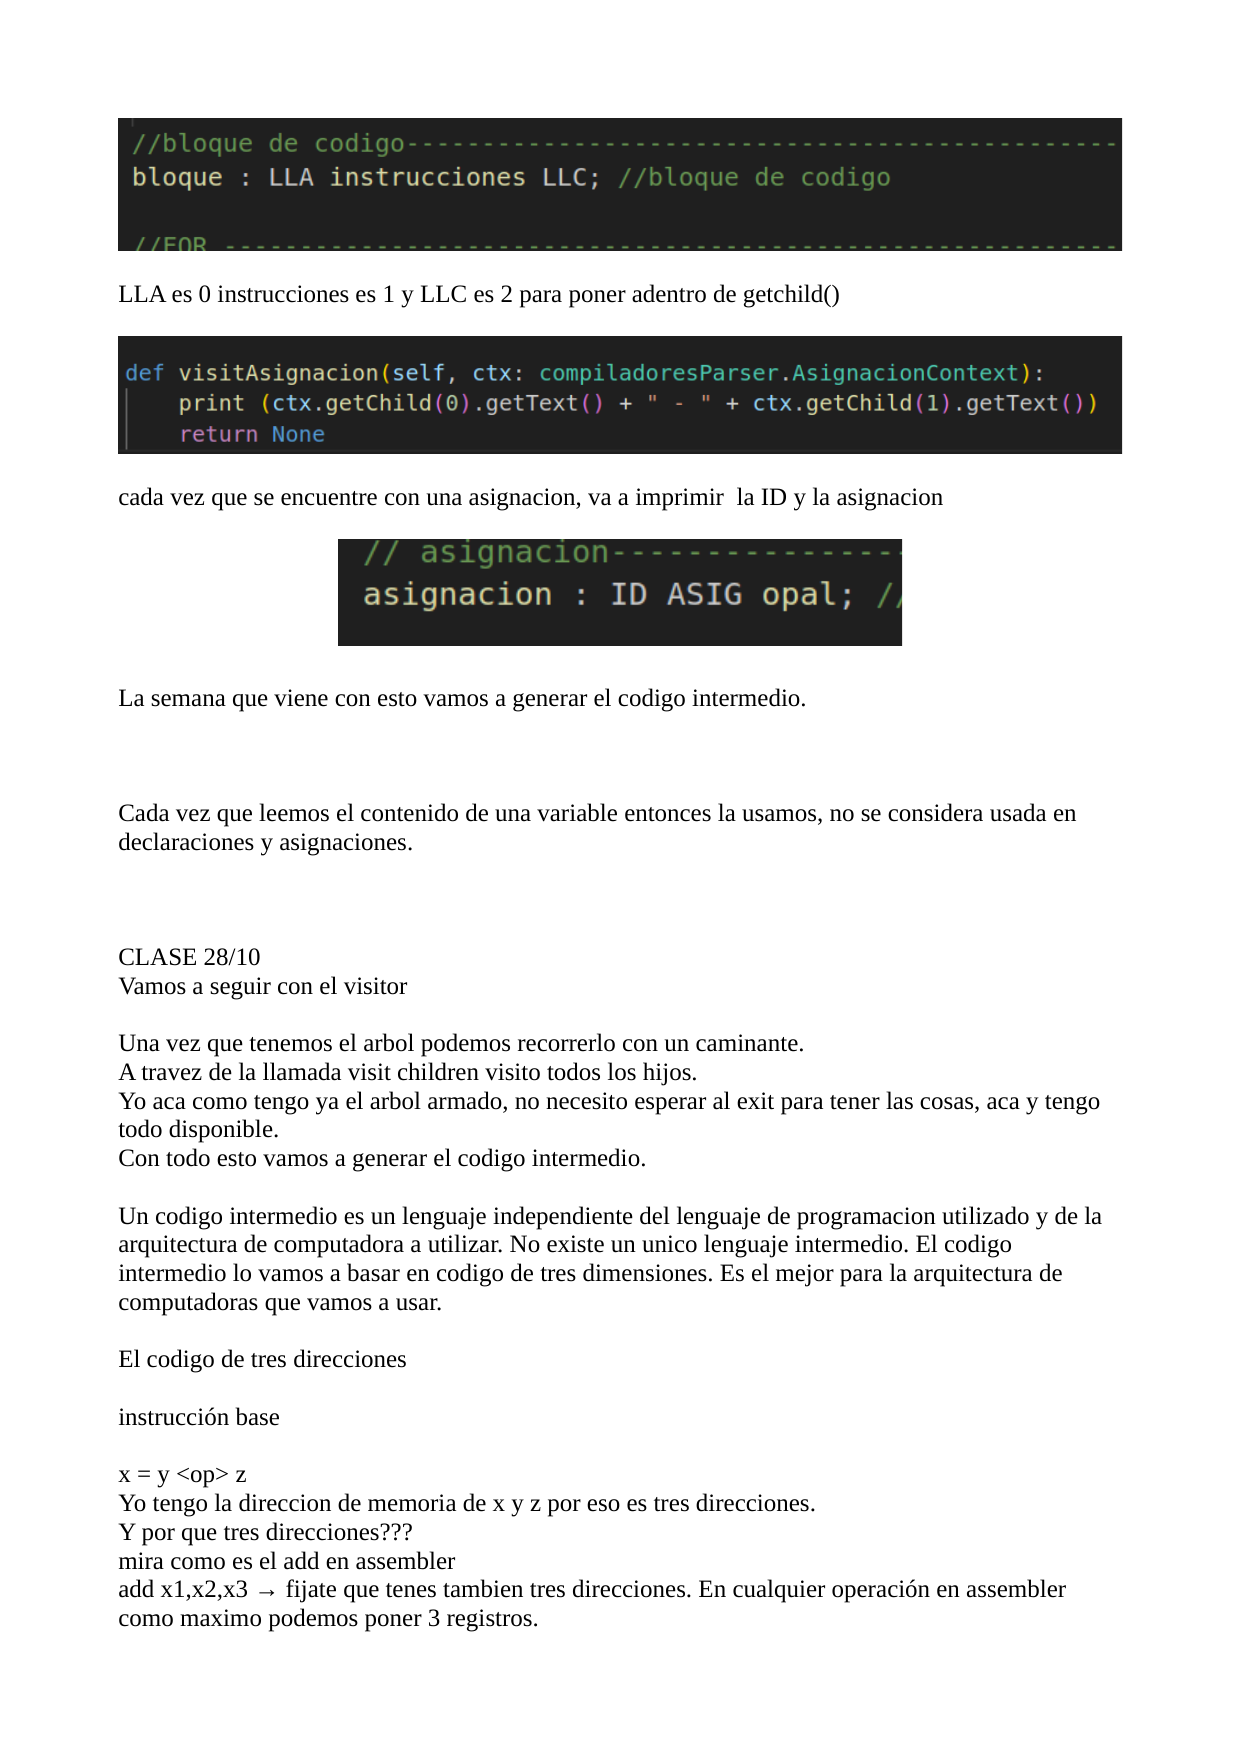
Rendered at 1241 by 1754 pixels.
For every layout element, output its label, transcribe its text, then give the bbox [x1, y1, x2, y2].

text instrucción base [118, 1402, 1122, 1431]
text Con todo esto vamos a generar el codigo intermedio. [118, 1143, 1122, 1172]
text La semana que viene con esto vamos a generar el codigo intermedio. [118, 683, 1122, 712]
text x = y <op> z [118, 1459, 1122, 1488]
text mira como es el add en assembler [118, 1546, 1122, 1574]
text Yo tengo la direccion de memoria de x y z por eso es tres direcciones. [118, 1488, 1122, 1517]
text Vamos a seguir con el visitor [118, 971, 1122, 999]
text A travez de la llamada visit children visito todos los hijos. [118, 1057, 1122, 1086]
text Cada vez que leemos el contenido de una variable entonces la usamos, no se considera usada en declaraciones y asignaciones. [118, 798, 1122, 856]
text CLASE 28/10 [118, 942, 1122, 971]
picture [338, 539, 903, 646]
text Y por que tres direcciones??? [118, 1517, 1122, 1546]
text Una vez que tenemos el arbol podemos recorrerlo con un caminante. [118, 1028, 1122, 1057]
text cada vez que se encuentre con una asignacion, va a imprimir la ID y la asignacion [118, 482, 1122, 511]
picture [118, 118, 1123, 251]
text LLA es 0 instrucciones es 1 y LLC es 2 para poner adentro de getchild() [118, 279, 1122, 308]
text Un codigo intermedio es un lenguaje independiente del lenguaje de programacion utilizado y de la arquitectura de computadora a utilizar. No existe un unico lenguaje intermedio. El codigo intermedio lo vamos a basar en codigo de tres dimensiones. Es el mejor para la arquitectura de computadoras que vamos a usar. [118, 1201, 1122, 1316]
picture [118, 336, 1123, 454]
text Yo aca como tengo ya el arbol armado, no necesito esperar al exit para tener las cosas, aca y tengo todo disponible. [118, 1086, 1122, 1143]
text add x1,x2,x3 → fijate que tenes tambien tres direcciones. En cualquier operación en assembler como maximo podemos poner 3 registros. [118, 1574, 1122, 1632]
text El codigo de tres direcciones [118, 1344, 1122, 1373]
